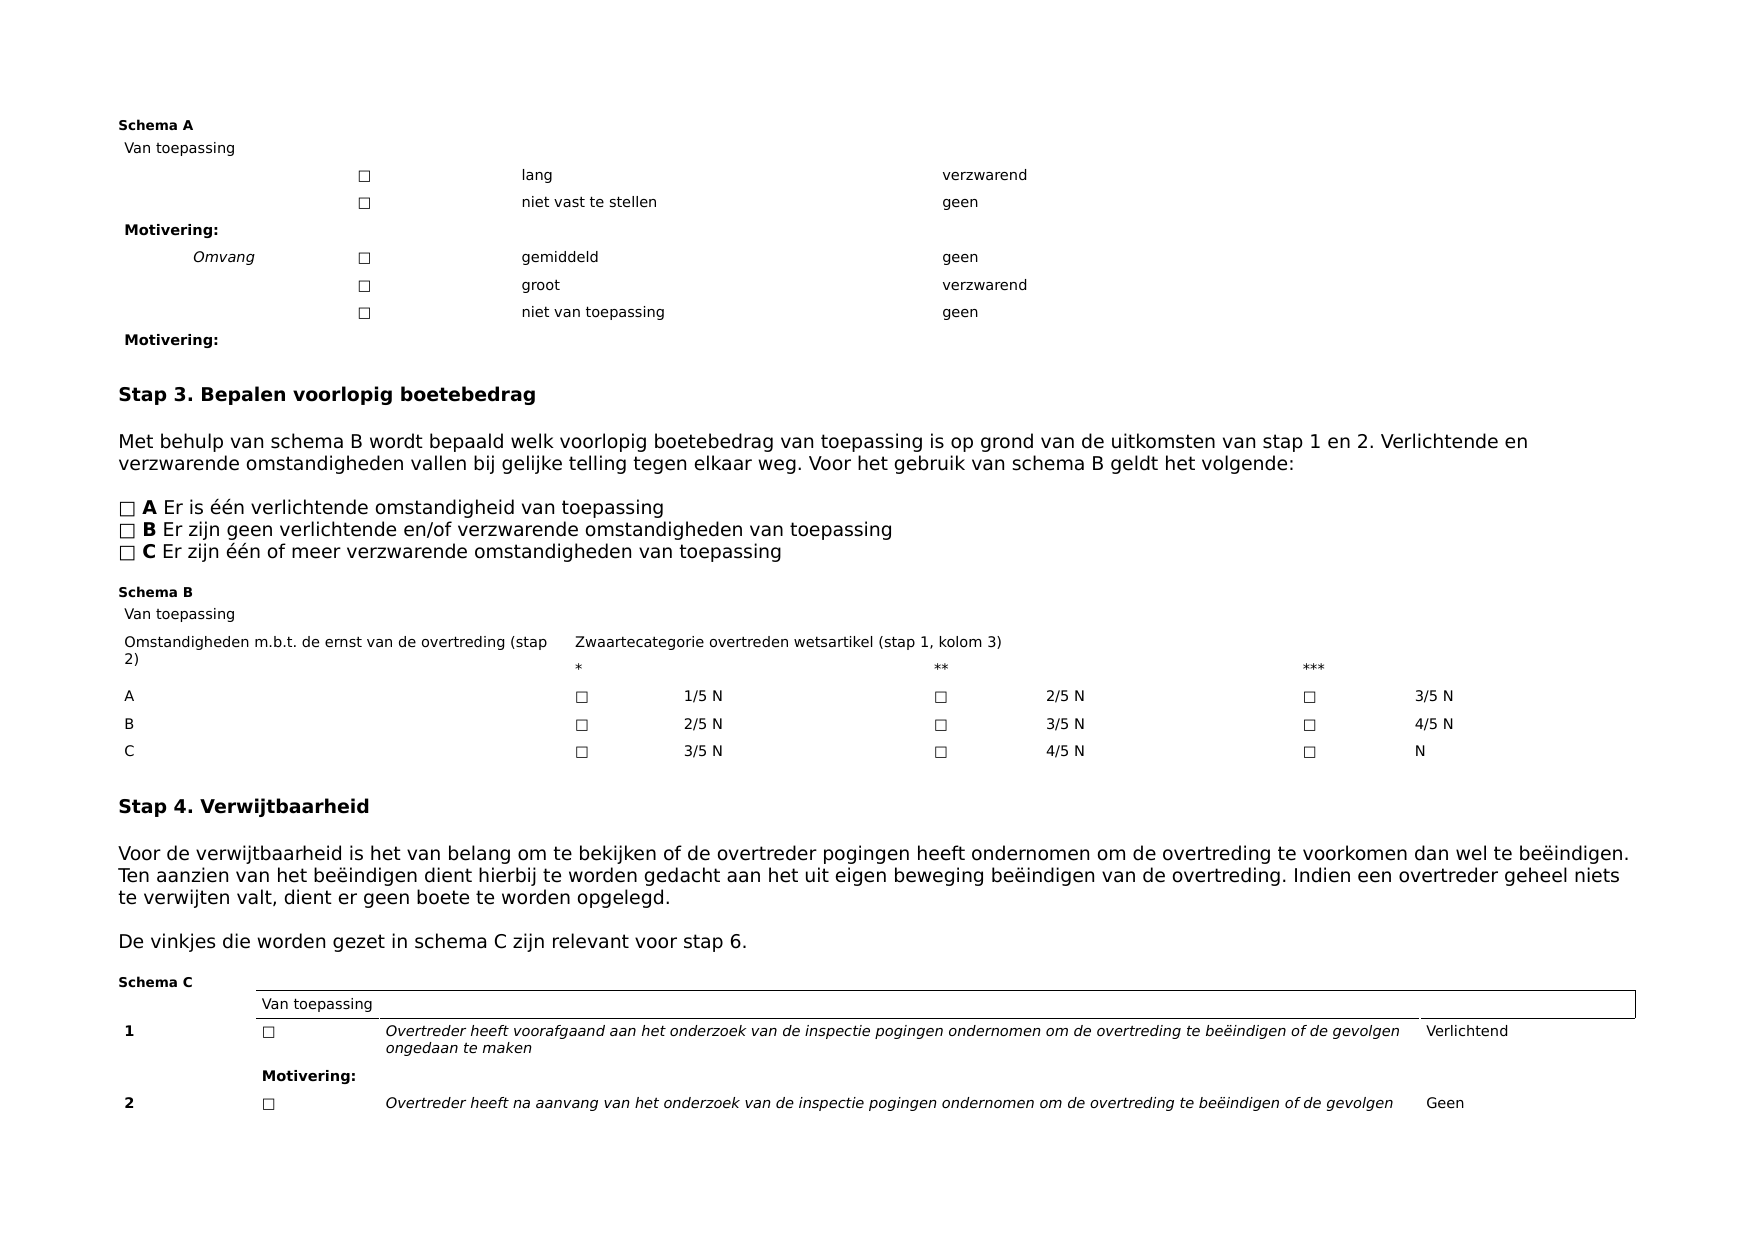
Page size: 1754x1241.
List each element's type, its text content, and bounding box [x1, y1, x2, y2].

text □ C Er zijn één of meer verzwarende omstandigheden van toepassing [118, 541, 1636, 563]
table_cell [119, 245, 187, 326]
table_cell 1/5 N [678, 684, 927, 710]
table_cell □ [1297, 711, 1408, 737]
table_cell □ [352, 190, 515, 216]
table_cell Zwaartecategorie overtreden wetsartikel (stap 1, kolom 3) [570, 629, 1635, 655]
table_cell □ [352, 299, 515, 326]
table_cell niet vast te stellen [516, 190, 936, 216]
table_cell [119, 991, 255, 1018]
table_cell Motivering: [119, 217, 1635, 243]
table_cell geen [937, 245, 1635, 271]
table_cell □ [1297, 684, 1408, 710]
table_cell □ [928, 684, 1039, 710]
table_cell □ [928, 739, 1039, 765]
table_cell A [119, 684, 569, 710]
table_cell Verlichtend [1421, 1019, 1635, 1062]
table_cell C [119, 739, 569, 765]
table_cell 1 [119, 1019, 255, 1089]
text □ B Er zijn geen verlichtende en/of verzwarende omstandigheden van toepassing [118, 519, 1636, 541]
table_cell 3/5 N [1041, 711, 1296, 737]
table_cell □ [570, 684, 677, 710]
table_cell Overtreder heeft na aanvang van het onderzoek van de inspectie pogingen ondernomen om de overtreding te beëindigen of de gevolgen [380, 1090, 1419, 1117]
table_cell *** [1297, 656, 1635, 683]
table_cell Van toepassing [256, 991, 1635, 1018]
text Met behulp van schema B wordt bepaald welk voorlopig boetebedrag van toepassing is op grond van de uitkomsten van stap 1 en 2. Verlichtende en verzwarende omstandigheden vallen bij gelijke telling tegen elkaar weg. Voor het gebruik van schema B geldt het volgende: [118, 431, 1636, 475]
table_cell verzwarend [937, 162, 1635, 189]
table_cell □ [1297, 739, 1408, 765]
table_cell geen [937, 299, 1635, 326]
table_cell verzwarend [937, 272, 1635, 298]
table_cell geen [937, 190, 1635, 216]
table_cell groot [516, 272, 936, 298]
table_header Schema A [118, 118, 1636, 134]
table_cell Omvang [188, 245, 351, 326]
table_cell Geen [1421, 1090, 1635, 1117]
table_cell Van toepassing [119, 135, 1635, 161]
table_cell * [570, 656, 927, 683]
table_cell [188, 162, 351, 216]
table_cell Omstandigheden m.b.t. de ernst van de overtreding (stap 2) [119, 629, 569, 683]
table_cell Motivering: [119, 327, 1635, 353]
table_cell ** [928, 656, 1296, 683]
table_cell Overtreder heeft voorafgaand aan het onderzoek van de inspectie pogingen ondernomen om de overtreding te beëindigen of de gevolgen ongedaan te maken [380, 1019, 1419, 1062]
table_cell 3/5 N [678, 739, 927, 765]
table_cell B [119, 711, 569, 737]
table_cell gemiddeld [516, 245, 936, 271]
subtitle Stap 4. Verwijtbaarheid [118, 796, 1636, 818]
table_cell 4/5 N [1041, 739, 1296, 765]
table_cell 4/5 N [1409, 711, 1635, 737]
subtitle Stap 3. Bepalen voorlopig boetebedrag [118, 384, 1636, 406]
table_header Schema B [118, 585, 1636, 600]
table_cell N [1409, 739, 1635, 765]
table_cell 2/5 N [678, 711, 927, 737]
table_cell □ [570, 739, 677, 765]
text □ A Er is één verlichtende omstandigheid van toepassing [118, 497, 1636, 519]
text De vinkjes die worden gezet in schema C zijn relevant voor stap 6. [118, 931, 1636, 953]
table_cell 2/5 N [1041, 684, 1296, 710]
table_cell □ [352, 272, 515, 298]
text Voor de verwijtbaarheid is het van belang om te bekijken of de overtreder pogingen heeft ondernomen om de overtreding te voorkomen dan wel te beëindigen. Ten aanzien van het beëindigen dient hierbij te worden gedacht aan het uit eigen beweging beëindigen van de overtreding. Indien een overtreder geheel niets te verwijten valt, dient er geen boete te worden opgelegd. [118, 843, 1636, 909]
table_cell □ [352, 245, 515, 271]
table_cell 3/5 N [1409, 684, 1635, 710]
table_cell □ [256, 1019, 379, 1062]
table_cell □ [352, 162, 515, 189]
table_cell □ [928, 711, 1039, 737]
table_cell Motivering: [256, 1063, 1635, 1089]
table_cell [119, 162, 187, 216]
table_cell □ [570, 711, 677, 737]
table_cell Van toepassing [119, 601, 1635, 628]
table_cell niet van toepassing [516, 299, 936, 326]
table_cell 2 [119, 1090, 255, 1117]
table_cell □ [256, 1090, 379, 1117]
table_header Schema C [118, 975, 1636, 990]
table_cell lang [516, 162, 936, 189]
